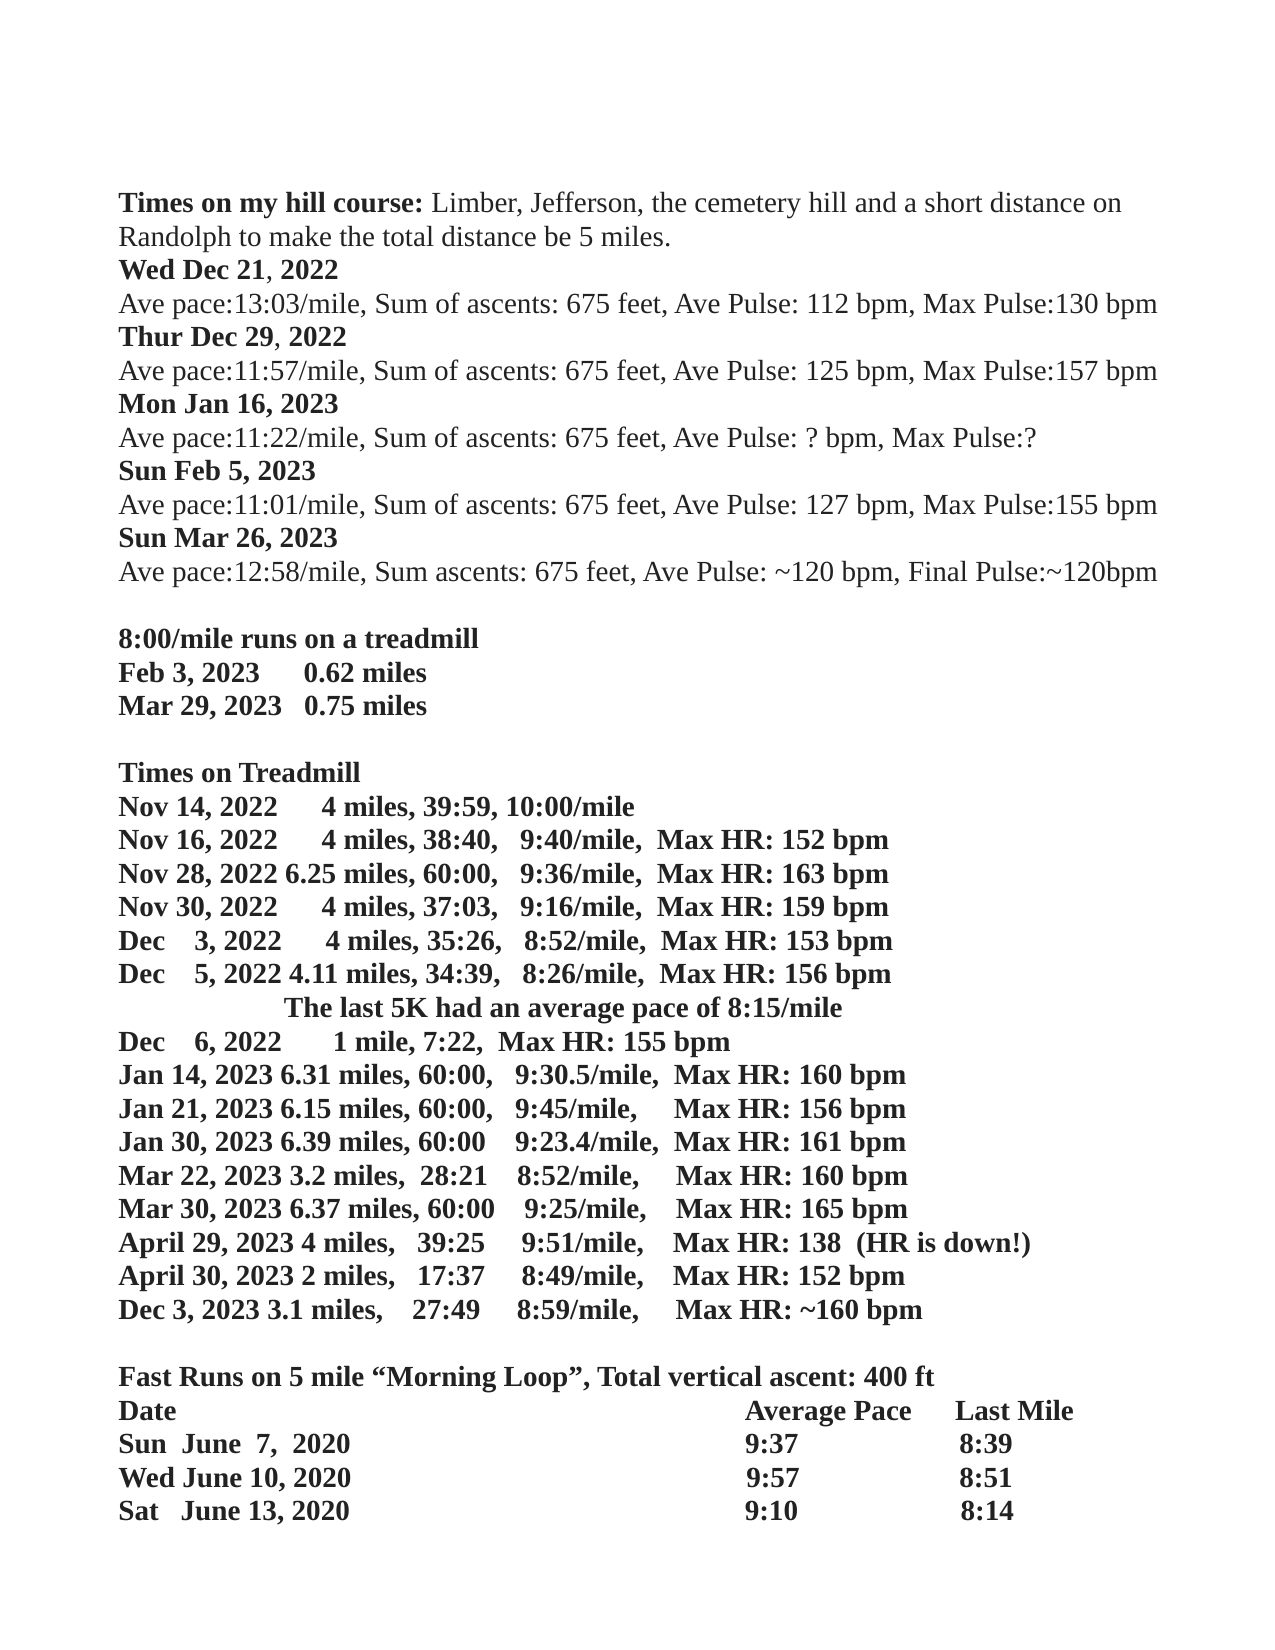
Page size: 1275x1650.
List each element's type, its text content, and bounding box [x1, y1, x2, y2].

text The last 5K had an average pace of 8:15/mile [118, 990, 1161, 1024]
text Feb 3, 2023 0.62 miles [118, 655, 1161, 688]
text April 30, 2023 2 miles, 17:37 8:49/mile, Max HR: 152 bpm [118, 1258, 1161, 1292]
text Dec 6, 2022 1 mile, 7:22, Max HR: 155 bpm [118, 1024, 1161, 1057]
text Sun Mar 26, 2023 [118, 521, 1161, 554]
text Thur Dec 29, 2022 [118, 319, 1161, 353]
text Fast Runs on 5 mile “Morning Loop”, Total vertical ascent: 400 ft [118, 1359, 1161, 1393]
text Mon Jan 16, 2023 [118, 386, 1161, 420]
text Dec 3, 2023 3.1 miles, 27:49 8:59/mile, Max HR: ~160 bpm [118, 1292, 1161, 1326]
text Jan 30, 2023 6.39 miles, 60:00 9:23.4/mile, Max HR: 161 bpm [118, 1124, 1161, 1158]
text Jan 14, 2023 6.31 miles, 60:00, 9:30.5/mile, Max HR: 160 bpm [118, 1057, 1161, 1091]
text Sat June 13, 2020 9:10 8:14 [118, 1493, 1161, 1527]
text Mar 29, 2023 0.75 miles [118, 688, 1161, 722]
text Nov 16, 2022 4 miles, 38:40, 9:40/mile, Max HR: 152 bpm [118, 822, 1161, 856]
text Ave pace:13:03/mile, Sum of ascents: 675 feet, Ave Pulse: 112 bpm, Max Pulse:130 bpm [118, 286, 1161, 319]
text Ave pace:11:57/mile, Sum of ascents: 675 feet, Ave Pulse: 125 bpm, Max Pulse:157 bpm [118, 353, 1161, 386]
text Sun Feb 5, 2023 [118, 453, 1161, 487]
text Jan 21, 2023 6.15 miles, 60:00, 9:45/mile, Max HR: 156 bpm [118, 1091, 1161, 1124]
text Times on Treadmill [118, 755, 1161, 789]
text Date Average Pace Last Mile [118, 1393, 1161, 1426]
text Dec 5, 2022 4.11 miles, 34:39, 8:26/mile, Max HR: 156 bpm [118, 957, 1161, 990]
text Ave pace:11:01/mile, Sum of ascents: 675 feet, Ave Pulse: 127 bpm, Max Pulse:155 bpm [118, 487, 1161, 521]
text Mar 30, 2023 6.37 miles, 60:00 9:25/mile, Max HR: 165 bpm [118, 1191, 1161, 1225]
text Ave pace:12:58/mile, Sum ascents: 675 feet, Ave Pulse: ~120 bpm, Final Pulse:~120bpm [118, 554, 1161, 588]
text Mar 22, 2023 3.2 miles, 28:21 8:52/mile, Max HR: 160 bpm [118, 1158, 1161, 1191]
text Nov 14, 2022 4 miles, 39:59, 10:00/mile [118, 789, 1161, 822]
text Dec 3, 2022 4 miles, 35:26, 8:52/mile, Max HR: 153 bpm [118, 923, 1161, 957]
text Nov 30, 2022 4 miles, 37:03, 9:16/mile, Max HR: 159 bpm [118, 889, 1161, 923]
text Ave pace:11:22/mile, Sum of ascents: 675 feet, Ave Pulse: ? bpm, Max Pulse:? [118, 420, 1161, 453]
text Nov 28, 2022 6.25 miles, 60:00, 9:36/mile, Max HR: 163 bpm [118, 856, 1161, 889]
text Wed June 10, 2020 9:57 8:51 [118, 1460, 1161, 1493]
text Sun June 7, 2020 9:37 8:39 [118, 1426, 1161, 1460]
text April 29, 2023 4 miles, 39:25 9:51/mile, Max HR: 138 (HR is down!) [118, 1225, 1161, 1258]
text 8:00/mile runs on a treadmill [118, 621, 1161, 655]
text Wed Dec 21, 2022 [118, 252, 1161, 286]
text Times on my hill course: Limber, Jefferson, the cemetery hill and a short distance on Randolph to make the total distance be 5 miles. [118, 185, 1161, 252]
